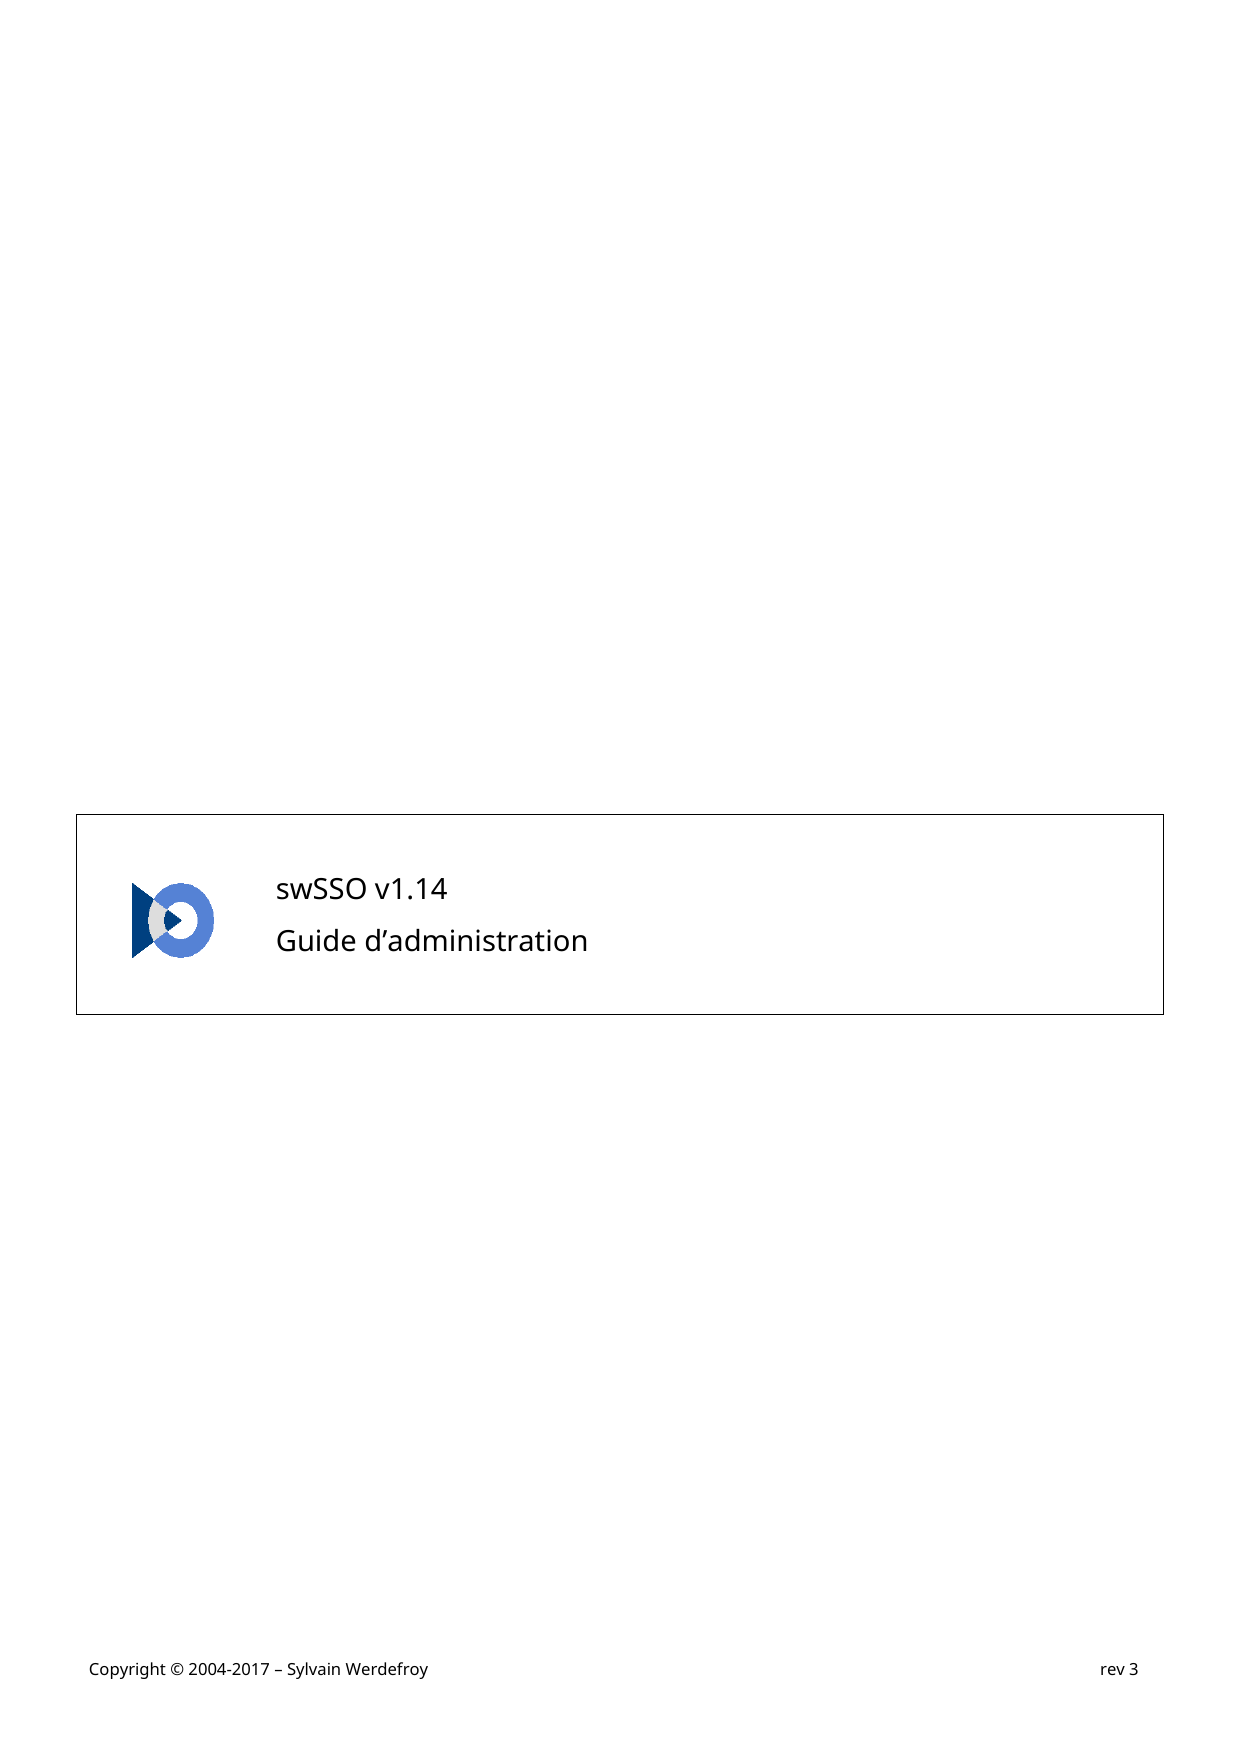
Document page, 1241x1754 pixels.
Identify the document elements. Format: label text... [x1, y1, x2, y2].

table_header [77, 815, 260, 1014]
table_header swSSO v1.14 Guide d’administration [260, 815, 988, 1014]
picture [123, 873, 222, 968]
table_header [988, 815, 1163, 1014]
